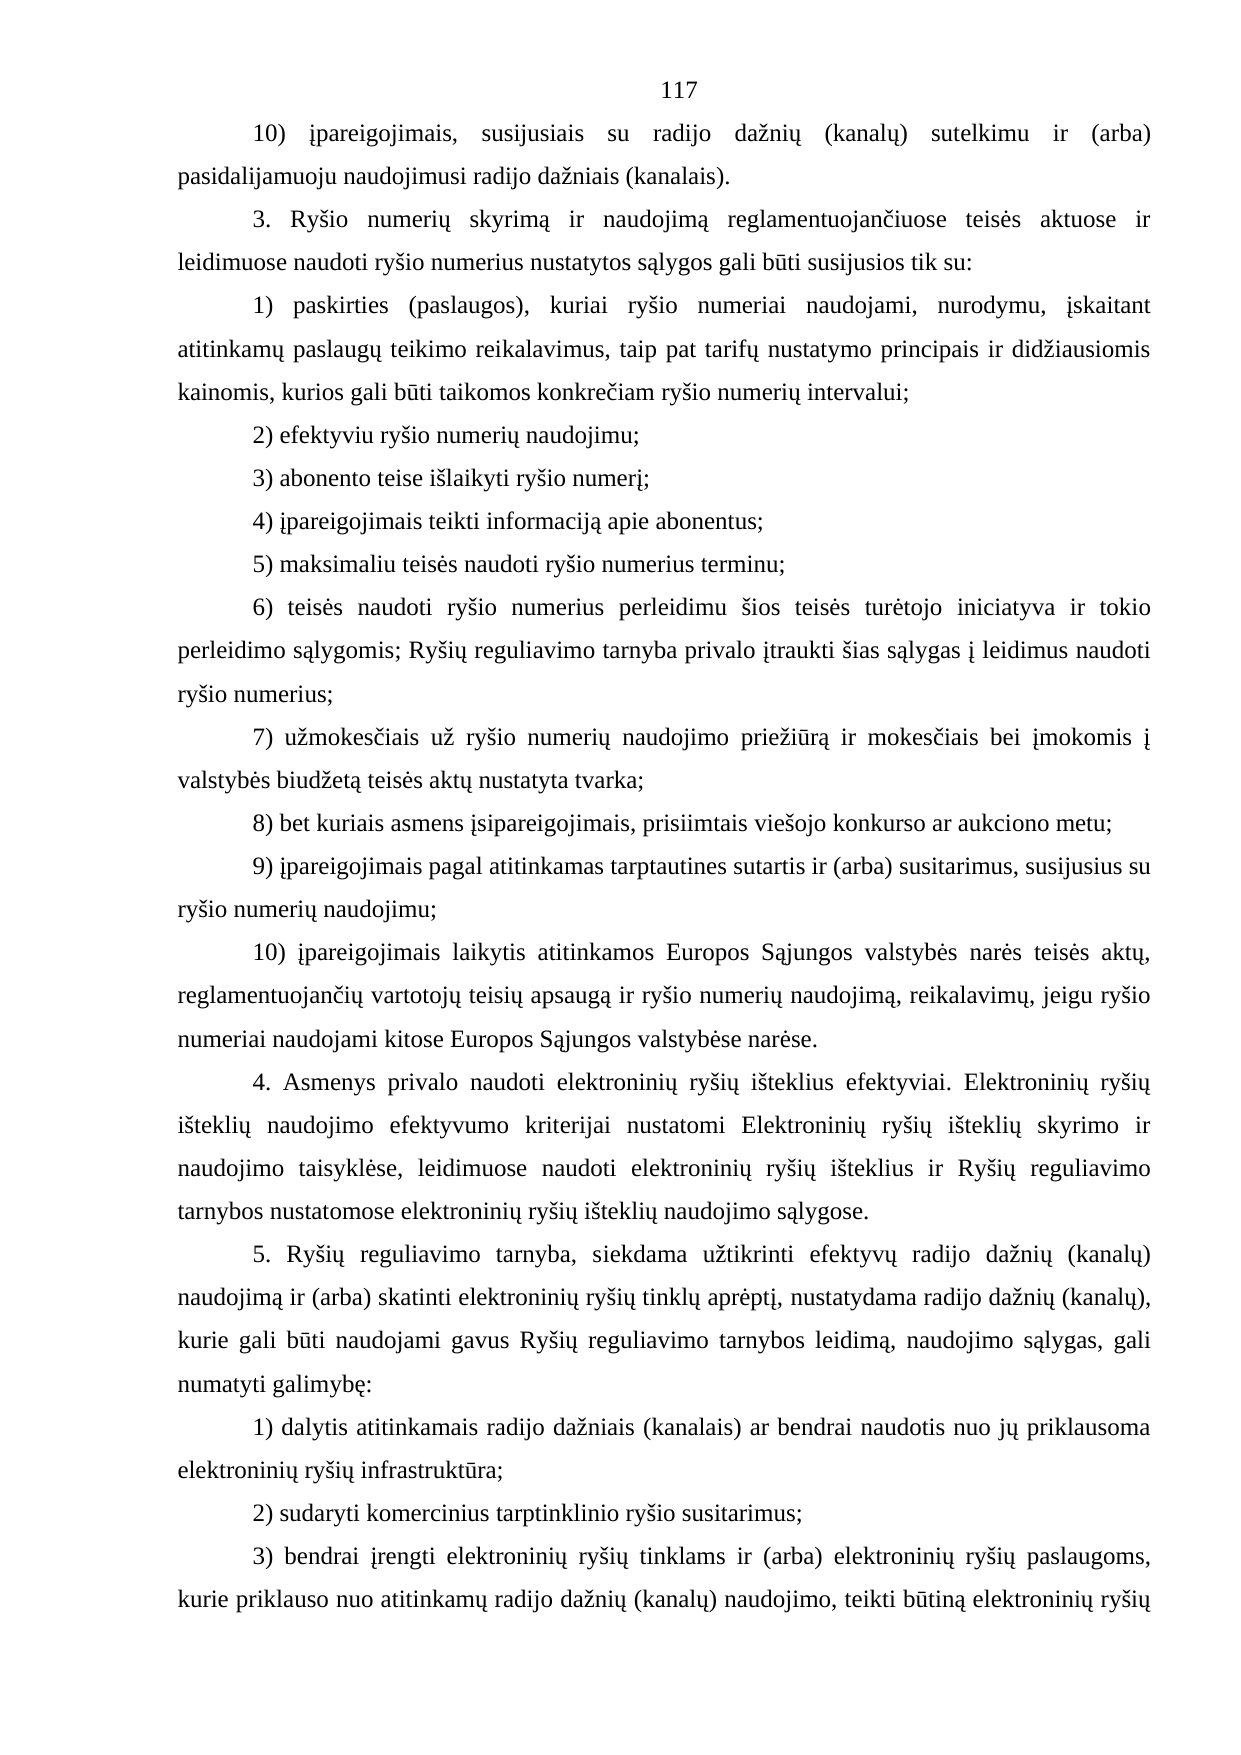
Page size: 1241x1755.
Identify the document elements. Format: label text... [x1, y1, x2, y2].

text 2) sudaryti komercinius tarptinklinio ryšio susitarimus; [177, 1498, 1152, 1527]
text 6) teisės naudoti ryšio numerius perleidimu šios teisės turėtojo iniciatyva ir tokio perleidimo sąlygomis; Ryšių reguliavimo tarnyba privalo įtraukti šias sąlygas į leidimus naudoti ryšio numerius; [177, 592, 1152, 707]
text 8) bet kuriais asmens įsipareigojimais, prisiimtais viešojo konkurso ar aukciono metu; [177, 808, 1152, 837]
text 9) įpareigojimais pagal atitinkamas tarptautines sutartis ir (arba) susitarimus, susijusius su ryšio numerių naudojimu; [177, 851, 1152, 923]
text 1) dalytis atitinkamais radijo dažniais (kanalais) ar bendrai naudotis nuo jų priklausoma elektroninių ryšių infrastruktūra; [177, 1412, 1152, 1484]
text 3) abonento teise išlaikyti ryšio numerį; [177, 463, 1152, 492]
text 7) užmokesčiais už ryšio numerių naudojimo priežiūrą ir mokesčiais bei įmokomis į valstybės biudžetą teisės aktų nustatyta tvarka; [177, 722, 1152, 794]
text 5) maksimaliu teisės naudoti ryšio numerius terminu; [177, 549, 1152, 578]
text 3) bendrai įrengti elektroninių ryšių tinklams ir (arba) elektroninių ryšių paslaugoms, kurie priklauso nuo atitinkamų radijo dažnių (kanalų) naudojimo, teikti būtiną elektroninių ryšių [177, 1541, 1152, 1613]
text 1) paskirties (paslaugos), kuriai ryšio numeriai naudojami, nurodymu, įskaitant atitinkamų paslaugų teikimo reikalavimus, taip pat tarifų nustatymo principais ir didžiausiomis kainomis, kurios gali būti taikomos konkrečiam ryšio numerių intervalui; [177, 291, 1152, 406]
text 10) įpareigojimais, susijusiais su radijo dažnių (kanalų) sutelkimu ir (arba) pasidalijamuoju naudojimusi radijo dažniais (kanalais). [177, 118, 1152, 190]
text 2) efektyviu ryšio numerių naudojimu; [177, 420, 1152, 449]
text 4. Asmenys privalo naudoti elektroninių ryšių išteklius efektyviai. Elektroninių ryšių išteklių naudojimo efektyvumo kriterijai nustatomi Elektroninių ryšių išteklių skyrimo ir naudojimo taisyklėse, leidimuose naudoti elektroninių ryšių išteklius ir Ryšių reguliavimo tarnybos nustatomose elektroninių ryšių išteklių naudojimo sąlygose. [177, 1067, 1152, 1225]
text 3. Ryšio numerių skyrimą ir naudojimą reglamentuojančiuose teisės aktuose ir leidimuose naudoti ryšio numerius nustatytos sąlygos gali būti susijusios tik su: [177, 204, 1152, 276]
text 10) įpareigojimais laikytis atitinkamos Europos Sąjungos valstybės narės teisės aktų, reglamentuojančių vartotojų teisių apsaugą ir ryšio numerių naudojimą, reikalavimų, jeigu ryšio numeriai naudojami kitose Europos Sąjungos valstybėse narėse. [177, 937, 1152, 1052]
text 5. Ryšių reguliavimo tarnyba, siekdama užtikrinti efektyvų radijo dažnių (kanalų) naudojimą ir (arba) skatinti elektroninių ryšių tinklų aprėptį, nustatydama radijo dažnių (kanalų), kurie gali būti naudojami gavus Ryšių reguliavimo tarnybos leidimą, naudojimo sąlygas, gali numatyti galimybę: [177, 1239, 1152, 1397]
text 4) įpareigojimais teikti informaciją apie abonentus; [177, 506, 1152, 535]
